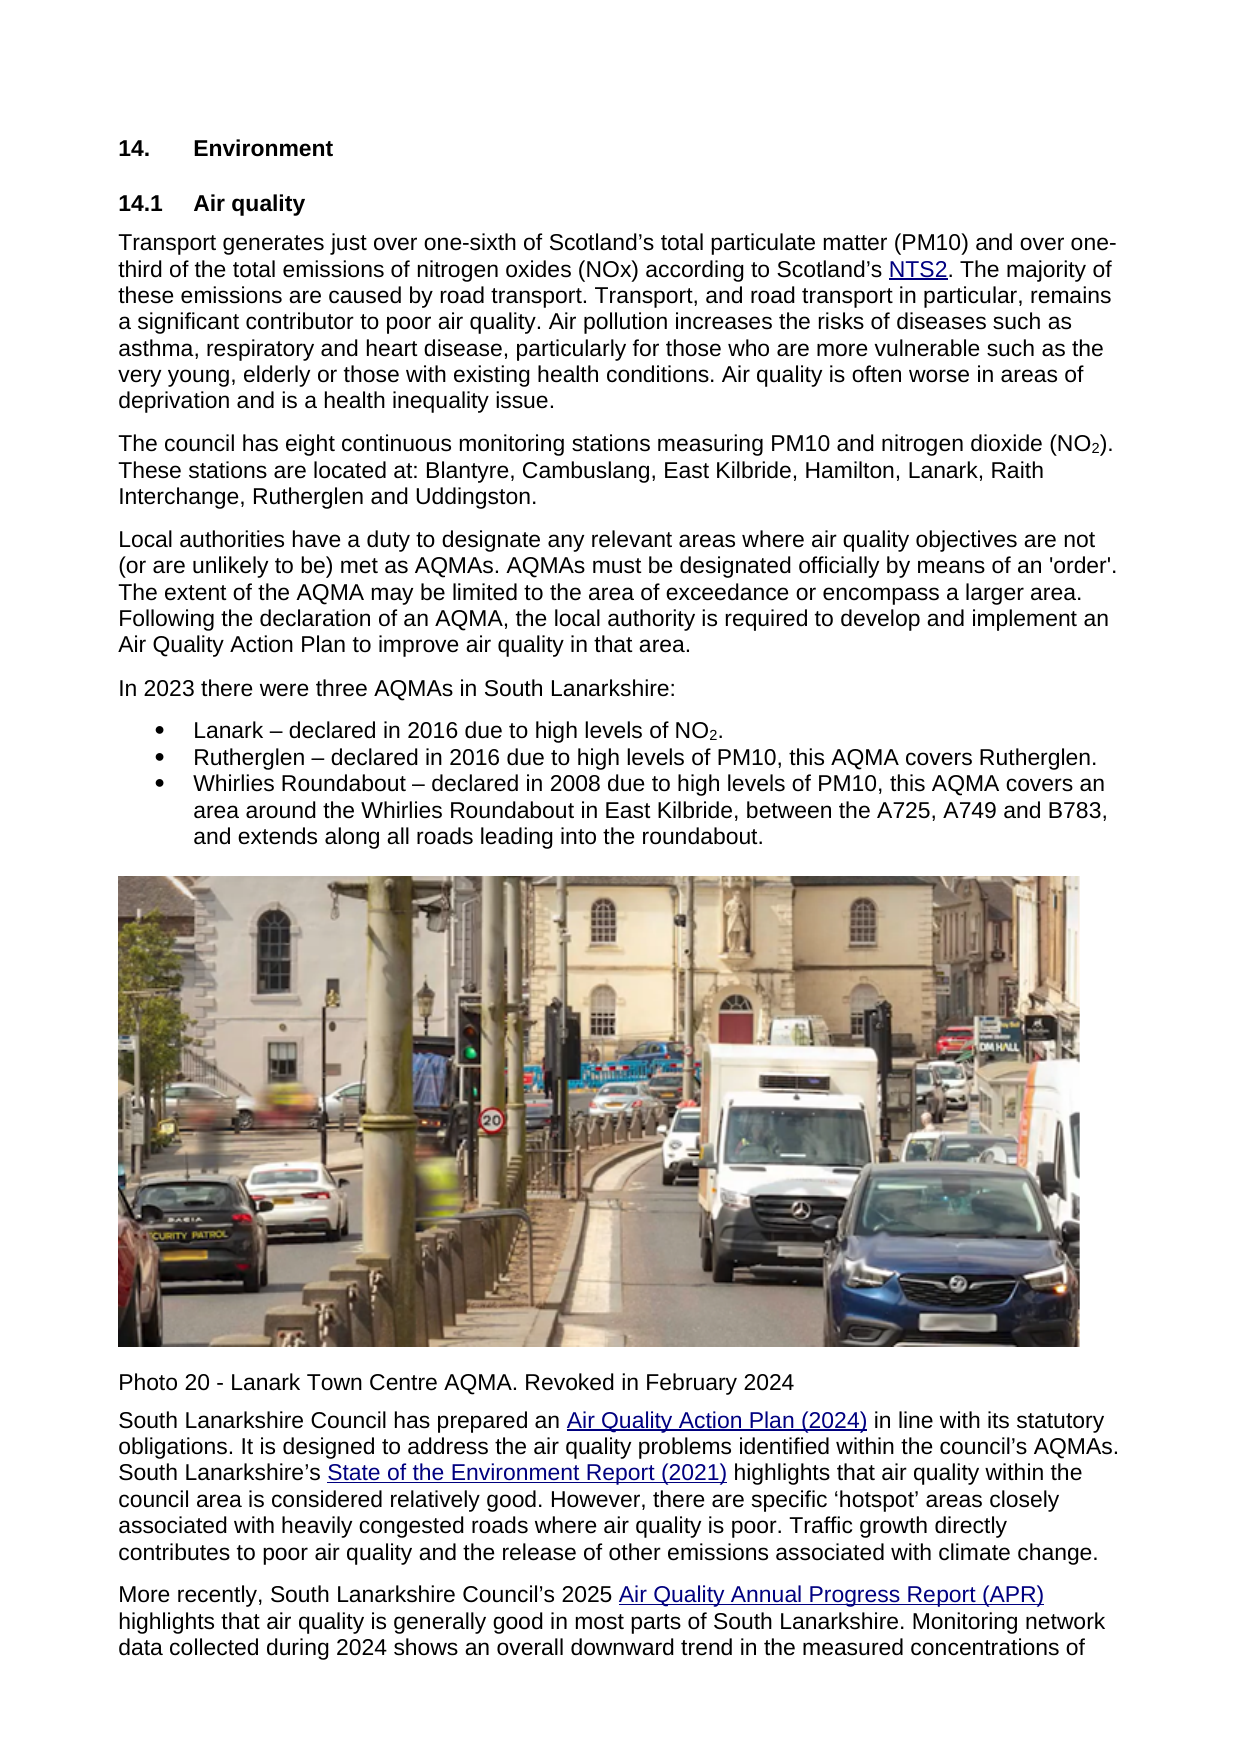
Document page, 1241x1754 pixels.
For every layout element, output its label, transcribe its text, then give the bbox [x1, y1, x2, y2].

list Whirlies Roundabout – declared in 2008 due to high levels of PM10, this AQMA covers an area around the Whirlies Roundabout in East Kilbride, between the A725, A749 and B783, and extends along all roads leading into the roundabout. [156, 770, 1122, 849]
subtitle 14. Environment [118, 135, 1122, 161]
text The council has eight continuous monitoring stations measuring PM10 and nitrogen dioxide (NO2). These stations are located at: Blantyre, Cambuslang, East Kilbride, Hamilton, Lanark, Raith Interchange, Rutherglen and Uddingston. [118, 430, 1122, 509]
subtitle 14.1 Air quality [118, 190, 1122, 217]
text Transport generates just over one-sixth of Scotland’s total particulate matter (PM10) and over one-third of the total emissions of nitrogen oxides (NOx) according to Scotland’s NTS2. The majority of these emissions are caused by road transport. Transport, and road transport in particular, remains a significant contributor to poor air quality. Air pollution increases the risks of diseases such as asthma, respiratory and heart disease, particularly for those who are more vulnerable such as the very young, elderly or those with existing health conditions. Air quality is often worse in areas of deprivation and is a health inequality issue. [118, 229, 1122, 414]
list Rutherglen – declared in 2016 due to high levels of PM10, this AQMA covers Rutherglen. [156, 744, 1122, 770]
text In 2023 there were three AQMAs in South Lanarkshire: [118, 674, 1122, 701]
text South Lanarkshire Council has prepared an Air Quality Action Plan (2024) in line with its statutory obligations. It is designed to address the air quality problems identified within the council’s AQMAs. South Lanarkshire’s State of the Environment Report (2021) highlights that air quality within the council area is considered relatively good. However, there are specific ‘hotspot’ areas closely associated with heavily congested roads where air quality is poor. Traffic growth directly contributes to poor air quality and the release of other emissions associated with climate change. [118, 1407, 1122, 1565]
text More recently, South Lanarkshire Council’s 2025 Air Quality Annual Progress Report (APR) highlights that air quality is generally good in most parts of South Lanarkshire. Monitoring network data collected during 2024 shows an overall downward trend in the measured concentrations of [118, 1581, 1122, 1661]
text Local authorities have a duty to designate any relevant areas where air quality objectives are not (or are unlikely to be) met as AQMAs. AQMAs must be designated officially by means of an 'order'. The extent of the AQMA may be limited to the area of exceedance or encompass a larger area. Following the declaration of an AQMA, the local authority is required to develop and implement an Air Quality Action Plan to improve air quality in that area. [118, 526, 1122, 658]
text Photo 20 - Lanark Town Centre AQMA. Revoked in February 2024 [118, 1367, 1122, 1396]
list Lanark – declared in 2016 due to high levels of NO2. [156, 717, 1122, 744]
